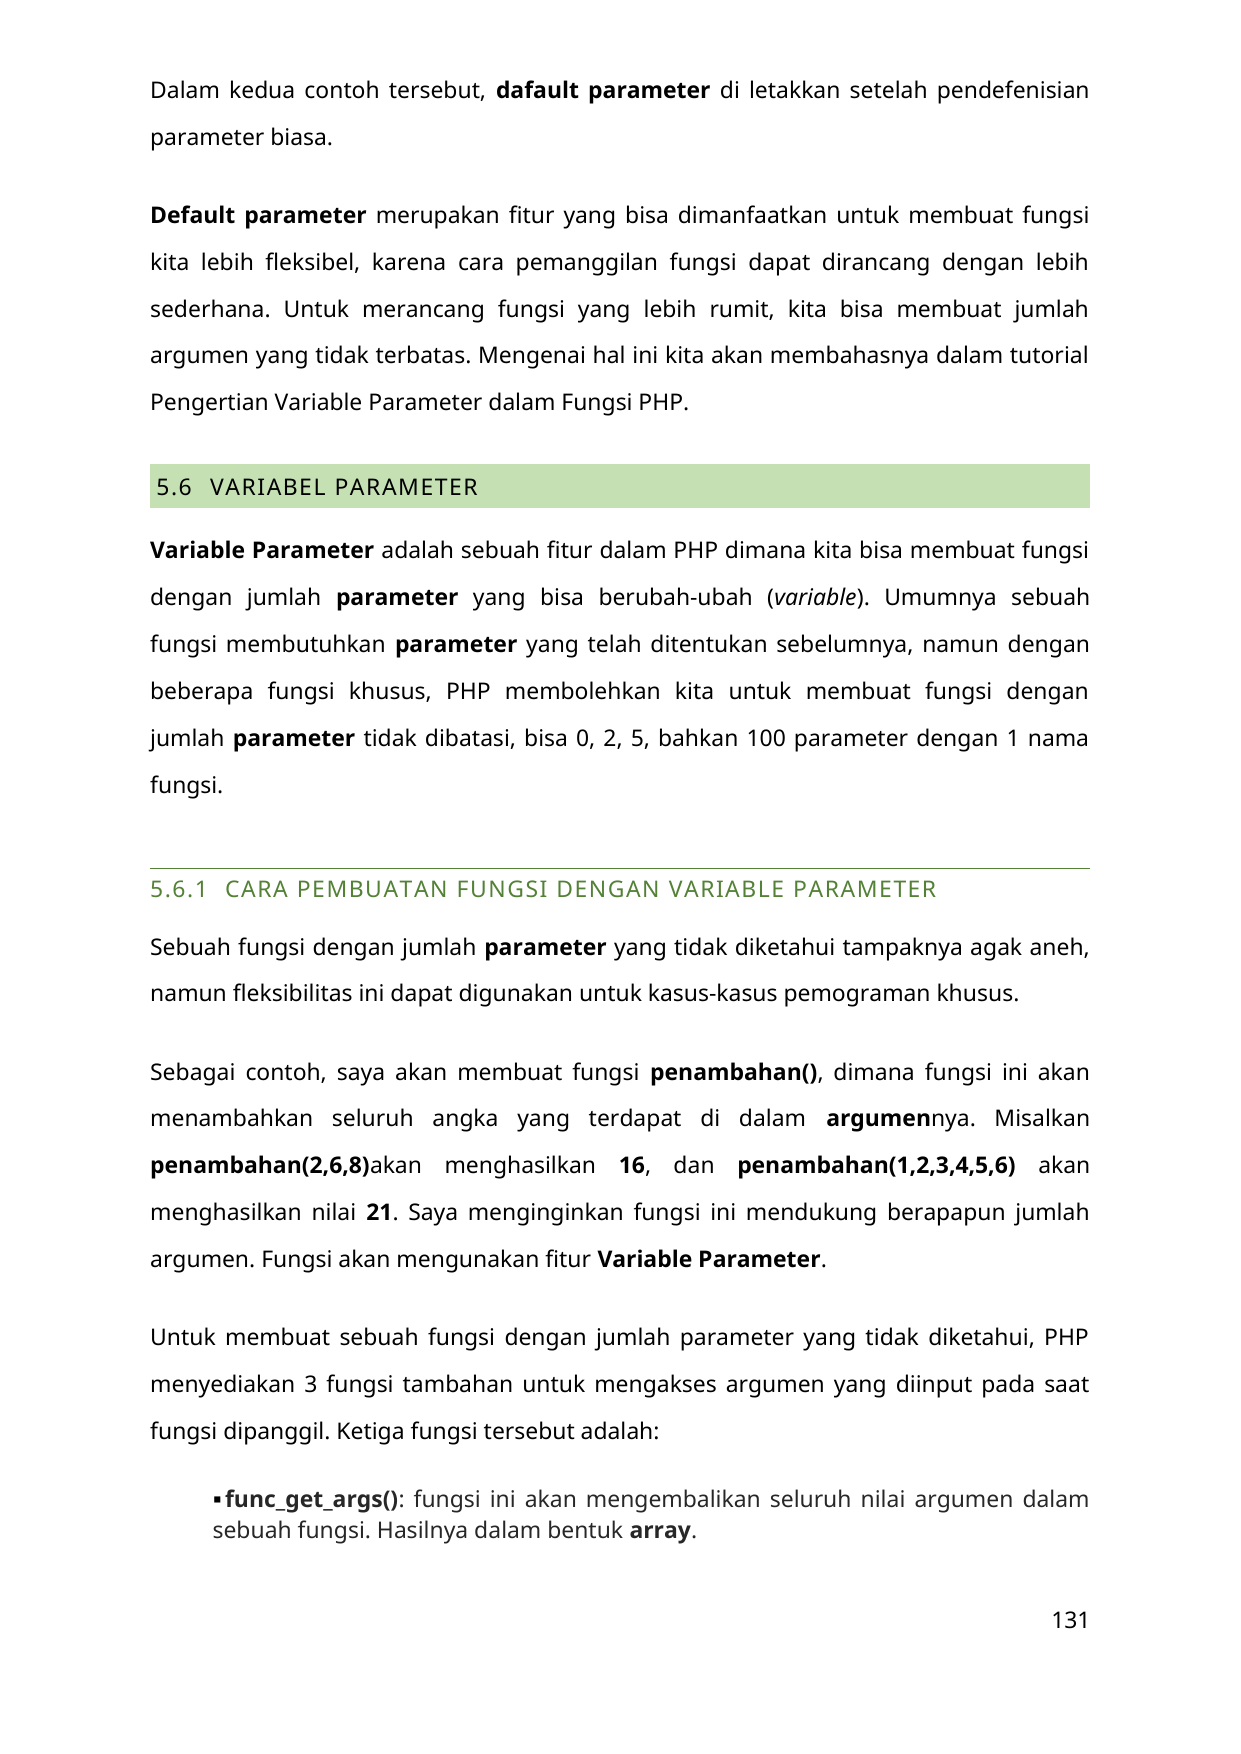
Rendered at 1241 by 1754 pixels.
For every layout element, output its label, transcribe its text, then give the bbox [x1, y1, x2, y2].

text Untuk membuat sebuah fungsi dengan jumlah parameter yang tidak diketahui, PHP menyediakan 3 fungsi tambahan untuk mengakses argumen yang diinput pada saat fungsi dipanggil. Ketiga fungsi tersebut adalah: [150, 1321, 1090, 1446]
text Variable Parameter adalah sebuah fitur dalam PHP dimana kita bisa membuat fungsi dengan jumlah parameter yang bisa berubah-ubah (variable). Umumnya sebuah fungsi membutuhkan parameter yang telah ditentukan sebelumnya, namun dengan beberapa fungsi khusus, PHP membolehkan kita untuk membuat fungsi dengan jumlah parameter tidak dibatasi, bisa 0, 2, 5, bahkan 100 parameter dengan 1 nama fungsi. [150, 534, 1090, 800]
subtitle Variabel Parameter [156, 471, 1084, 502]
text Sebagai contoh, saya akan membuat fungsi penambahan(), dimana fungsi ini akan menambahkan seluruh angka yang terdapat di dalam argumennya. Misalkan penambahan(2,6,8)akan menghasilkan 16, dan penambahan(1,2,3,4,5,6) akan menghasilkan nilai 21. Saya menginginkan fungsi ini mendukung berapapun jumlah argumen. Fungsi akan mengunakan fitur Variable Parameter. [150, 1056, 1090, 1274]
list func_get_args(): fungsi ini akan mengembalikan seluruh nilai argumen dalam sebuah fungsi. Hasilnya dalam bentuk array. [212, 1483, 1090, 1545]
subtitle Cara Pembuatan Fungsi dengan Variable Parameter [150, 869, 1090, 904]
text Sebuah fungsi dengan jumlah parameter yang tidak diketahui tampaknya agak aneh, namun fleksibilitas ini dapat digunakan untuk kasus-kasus pemograman khusus. [150, 931, 1090, 1009]
text Default parameter merupakan fitur yang bisa dimanfaatkan untuk membuat fungsi kita lebih fleksibel, karena cara pemanggilan fungsi dapat dirancang dengan lebih sederhana. Untuk merancang fungsi yang lebih rumit, kita bisa membuat jumlah argumen yang tidak terbatas. Mengenai hal ini kita akan membahasnya dalam tutorial Pengertian Variable Parameter dalam Fungsi PHP. [150, 199, 1090, 417]
text Dalam kedua contoh tersebut, dafault parameter di letakkan setelah pendefenisian parameter biasa. [150, 74, 1090, 152]
